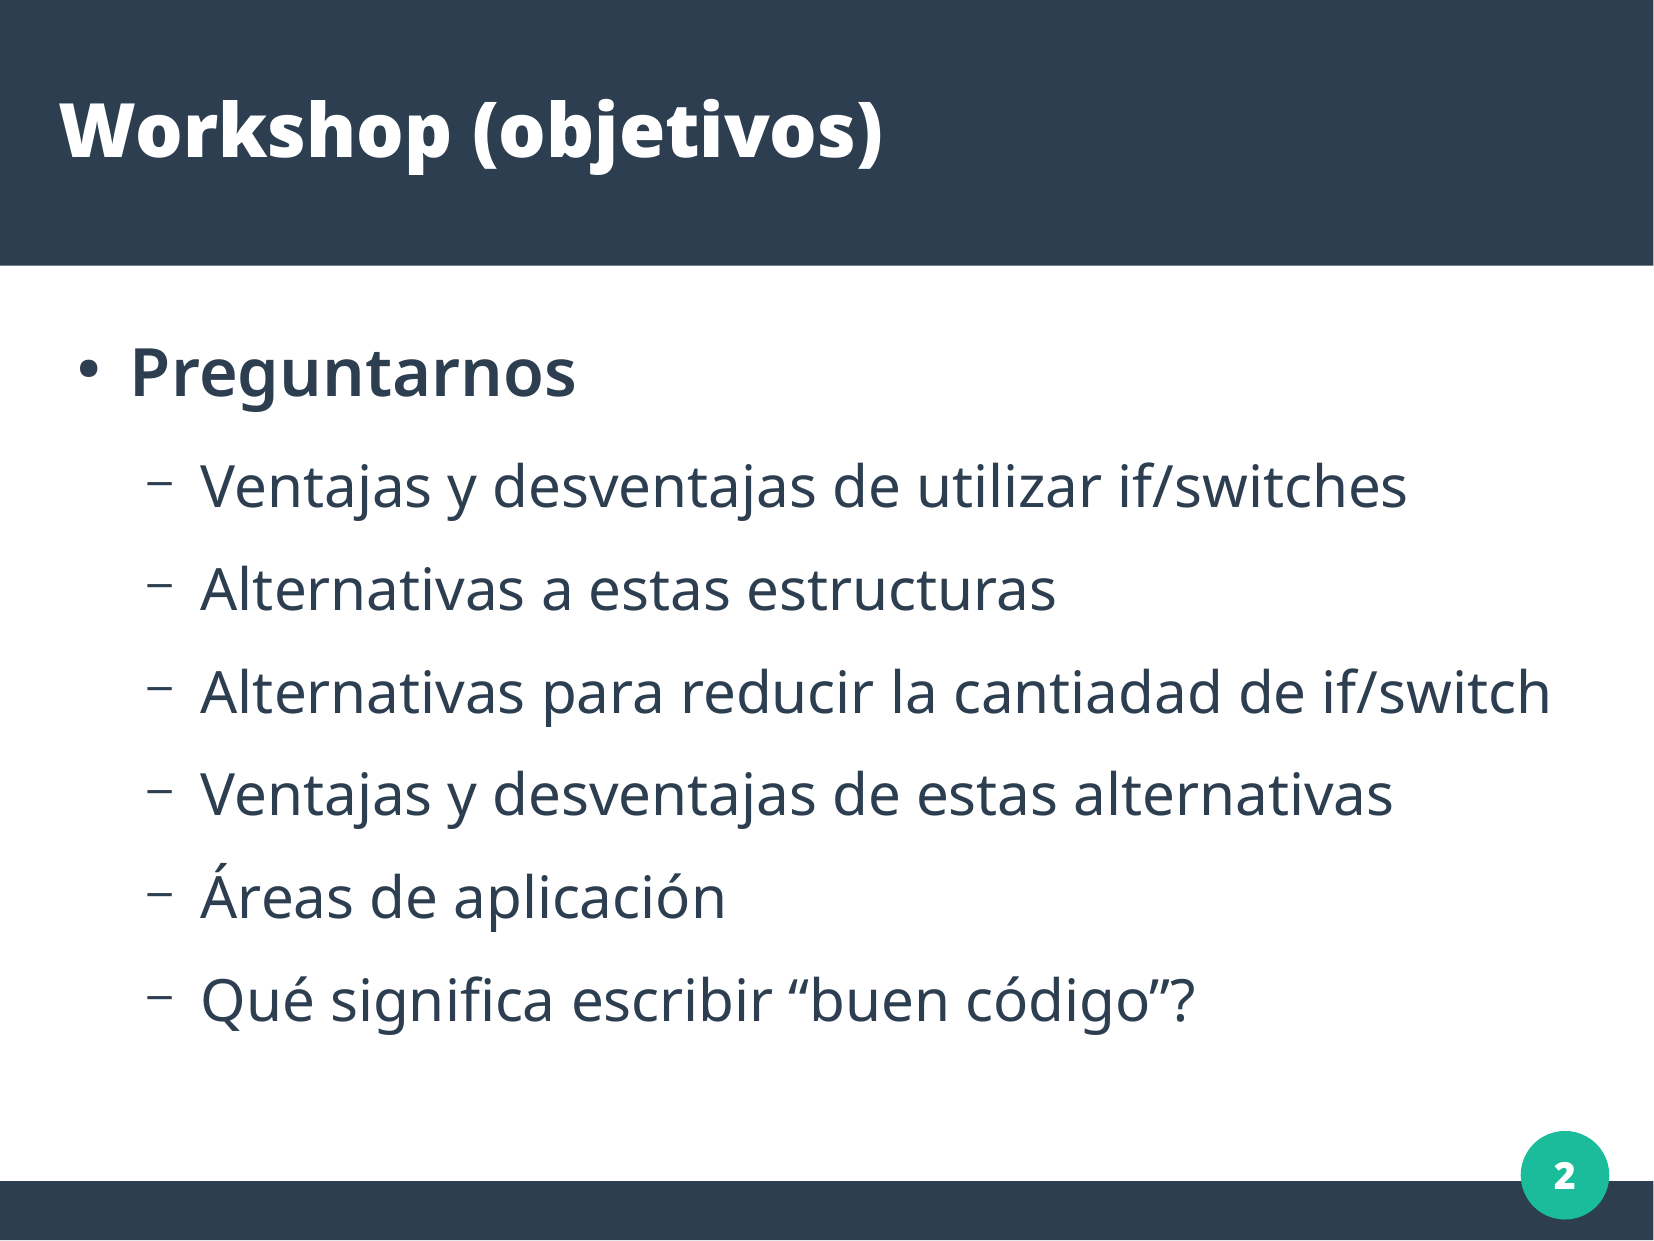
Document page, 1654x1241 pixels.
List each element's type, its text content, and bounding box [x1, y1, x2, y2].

title Workshop (objetivos) [59, 49, 1595, 207]
list Preguntarnos Ventajas y desventajas de utilizar if/switches Alternativas a estas estructuras Alternativas para reducir la cantiadad de if/switch Ventajas y desventajas de estas alternativas Áreas de aplicación Qué significa escribir “buen código”? [59, 324, 1595, 1152]
